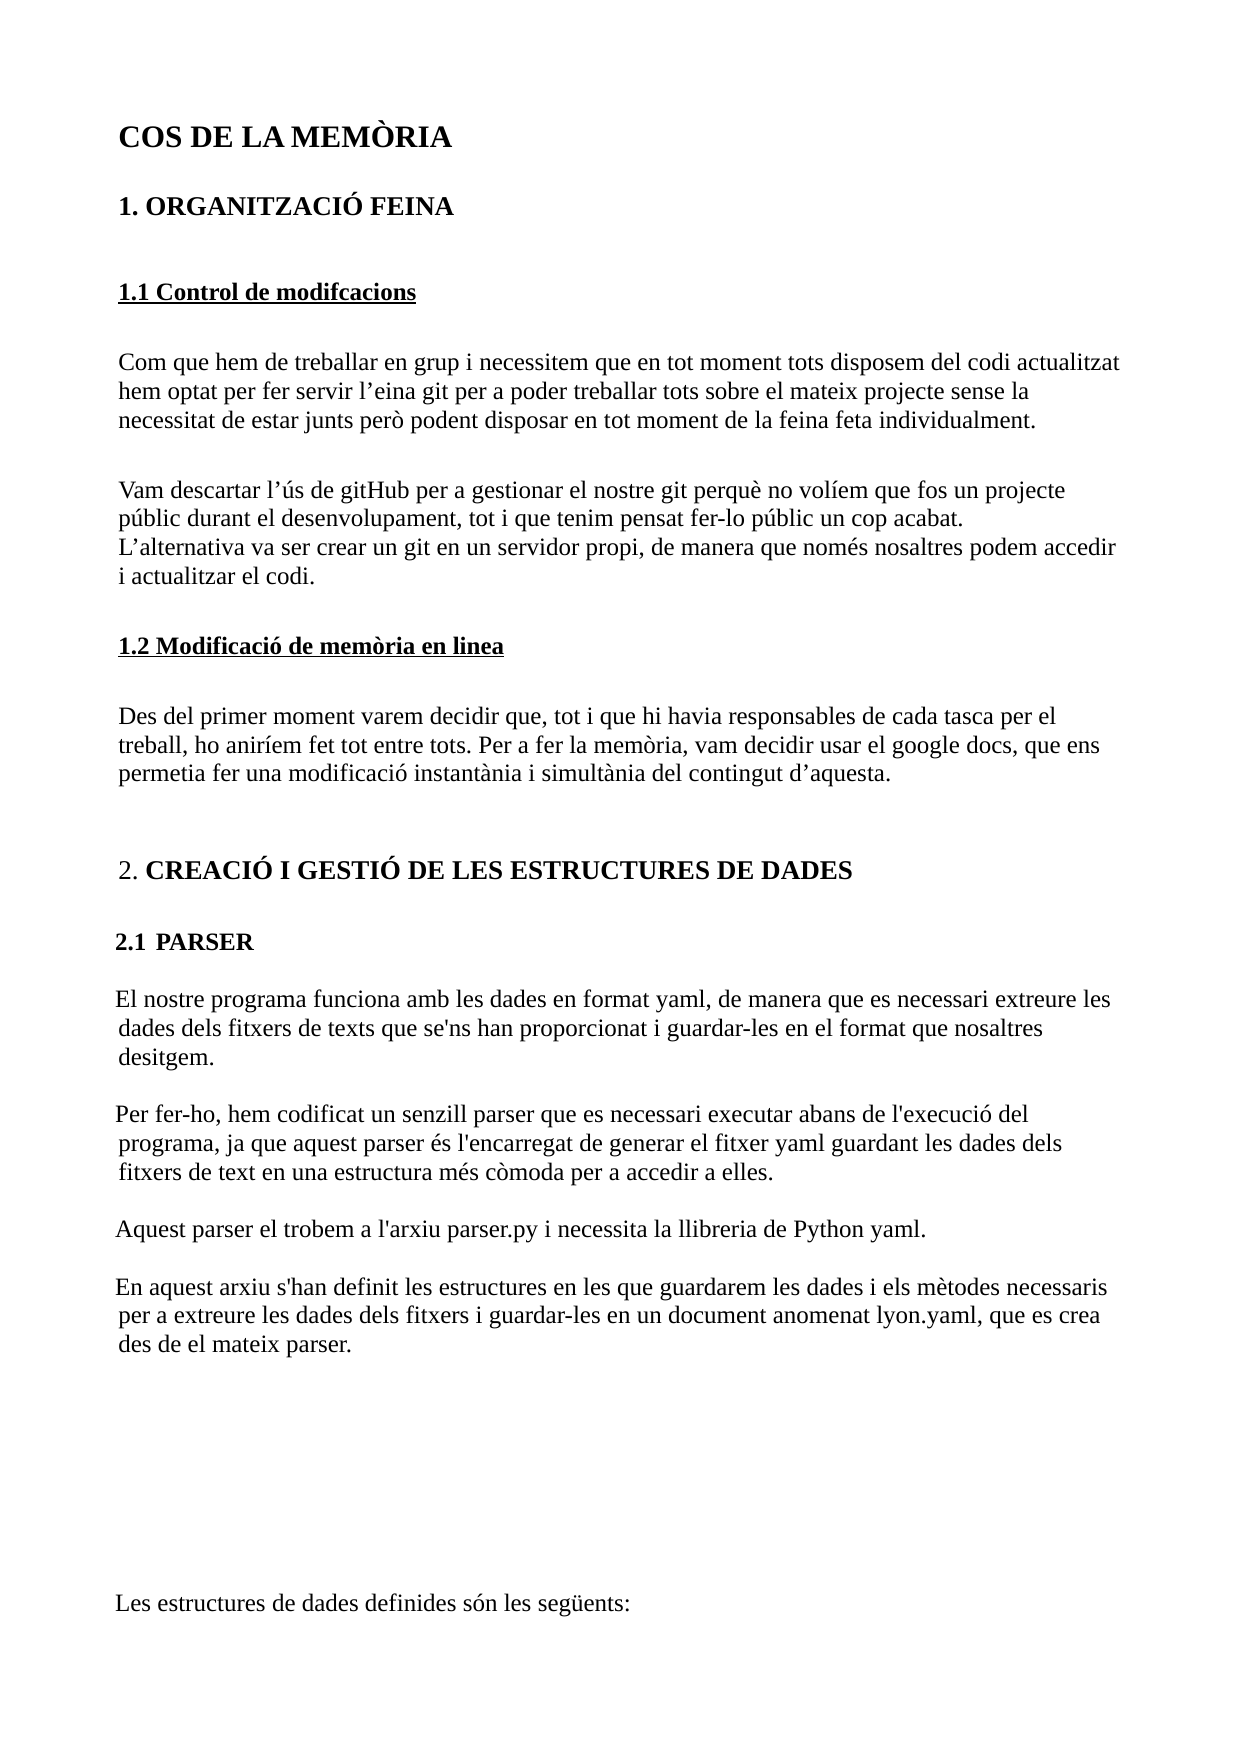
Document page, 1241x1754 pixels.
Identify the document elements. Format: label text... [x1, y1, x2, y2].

text Vam descartar l’ús de gitHub per a gestionar el nostre git perquè no volíem que fos un projecte públic durant el desenvolupament, tot i que tenim pensat fer-lo públic un cop acabat. [118, 475, 1122, 532]
text 1. ORGANITZACIÓ FEINA [118, 190, 1122, 221]
text 1.1 Control de modifcacions [118, 277, 1122, 306]
text COS DE LA MEMÒRIA [118, 118, 1122, 154]
text Aquest parser el trobem a l'arxiu parser.py i necessita la llibreria de Python yaml. [115, 1214, 1122, 1243]
text Des del primer moment varem decidir que, tot i que hi havia responsables de cada tasca per el treball, ho aniríem fet tot entre tots. Per a fer la memòria, vam decidir usar el google docs, que ens permetia fer una modificació instantània i simultània del contingut d’aquesta. [118, 701, 1122, 787]
list PARSER [115, 927, 1122, 956]
text Com que hem de treballar en grup i necessitem que en tot moment tots disposem del codi actualitzat hem optat per fer servir l’eina git per a poder treballar tots sobre el mateix projecte sense la necessitat de estar junts però podent disposar en tot moment de la feina feta individualment. [118, 347, 1122, 433]
text 1.2 Modificació de memòria en linea [118, 631, 1122, 660]
text El nostre programa funciona amb les dades en format yaml, de manera que es necessari extreure les dades dels fitxers de texts que se'ns han proporcionat i guardar-les en el format que nosaltres desitgem. [115, 984, 1122, 1071]
text 2. CREACIÓ I GESTIÓ DE LES ESTRUCTURES DE DADES [118, 854, 1122, 886]
text Per fer-ho, hem codificat un senzill parser que es necessari executar abans de l'execució del programa, ja que aquest parser és l'encarregat de generar el fitxer yaml guardant les dades dels fitxers de text en una estructura més còmoda per a accedir a elles. [115, 1099, 1122, 1186]
text Les estructures de dades definides són les següents: [115, 1588, 1122, 1617]
text En aquest arxiu s'han definit les estructures en les que guardarem les dades i els mètodes necessaris per a extreure les dades dels fitxers i guardar-les en un document anomenat lyon.yaml, que es crea des de el mateix parser. [115, 1272, 1122, 1358]
text L’alternativa va ser crear un git en un servidor propi, de manera que només nosaltres podem accedir i actualitzar el codi. [118, 532, 1122, 590]
